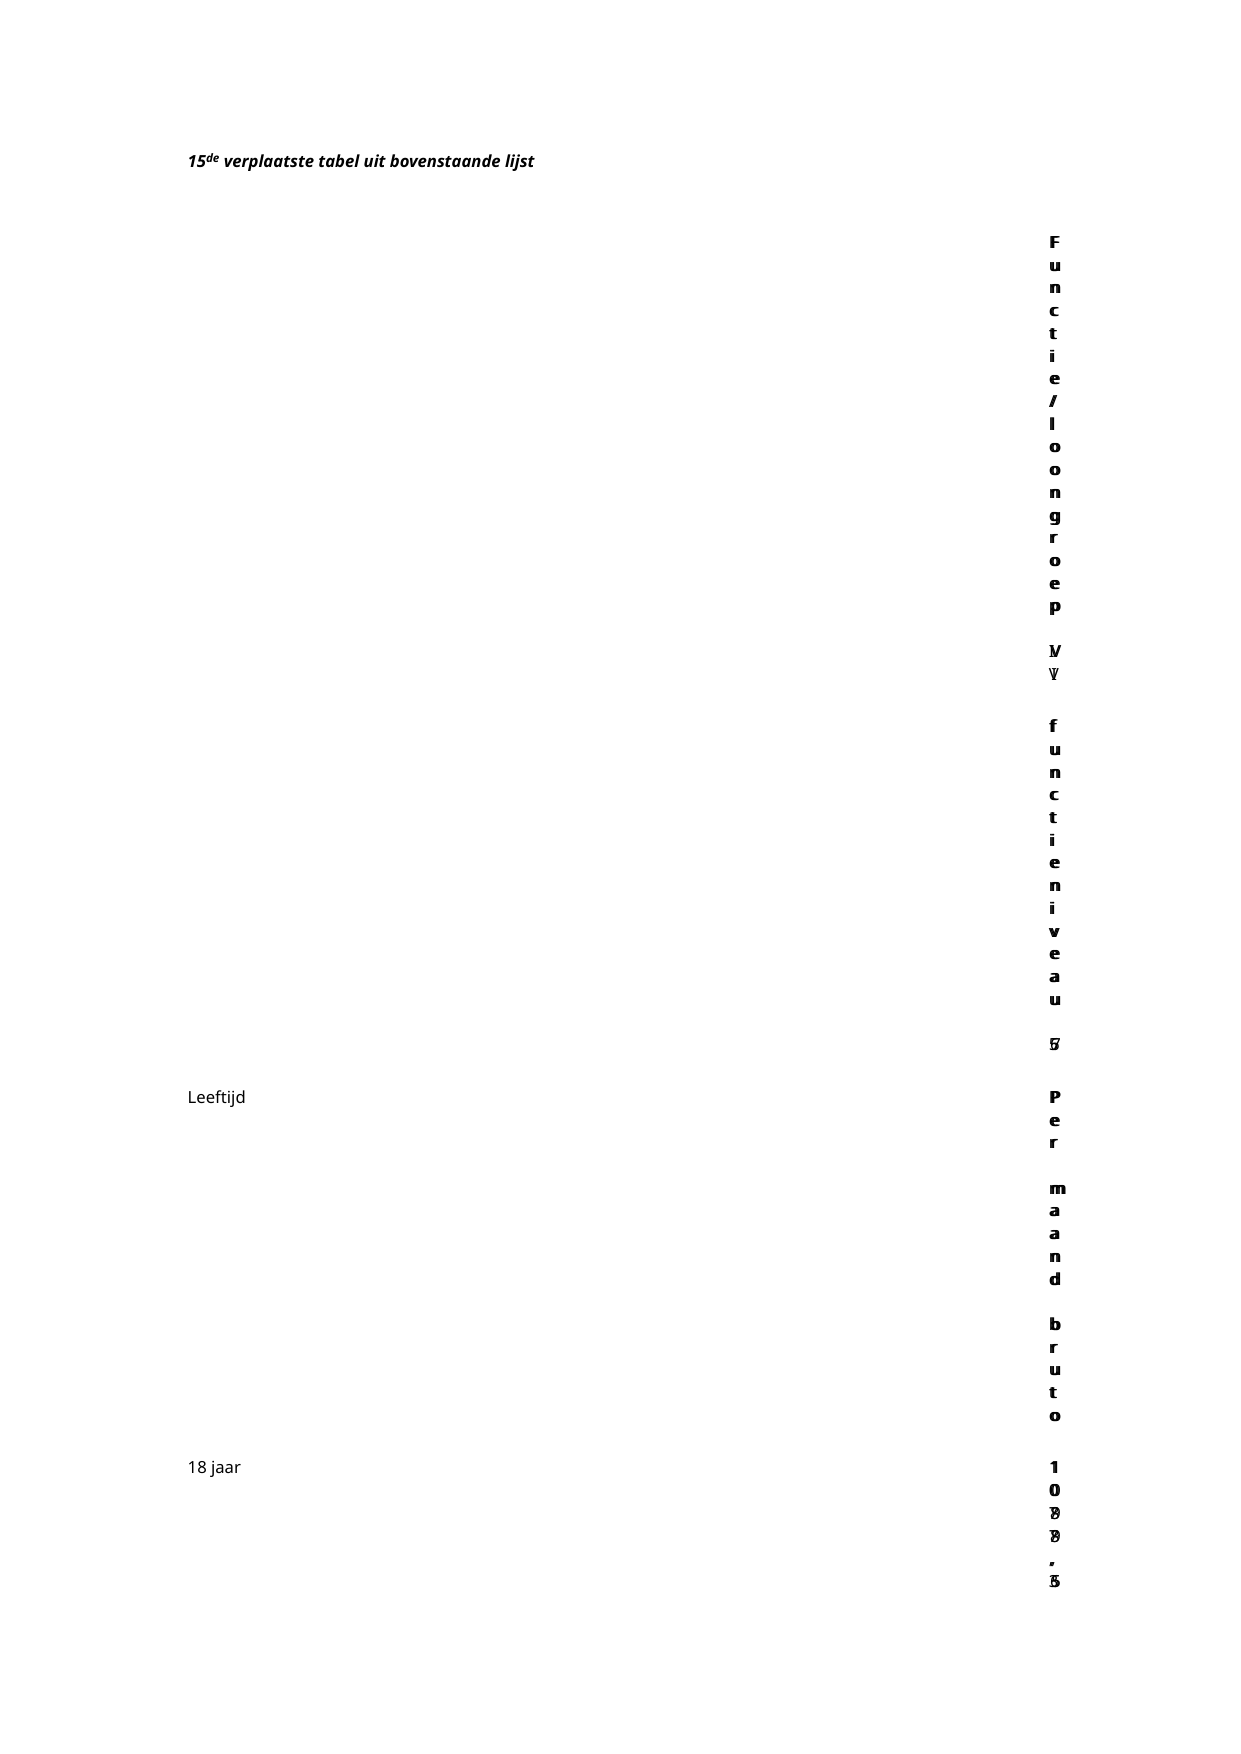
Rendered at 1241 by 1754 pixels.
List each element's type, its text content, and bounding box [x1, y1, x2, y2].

text 15de verplaatste tabel uit bovenstaande lijst [187, 150, 1053, 173]
table_header [188, 231, 1048, 1085]
table_cell Leeftijd [188, 1085, 1048, 1456]
table_cell 18 jaar [188, 1456, 1048, 1592]
